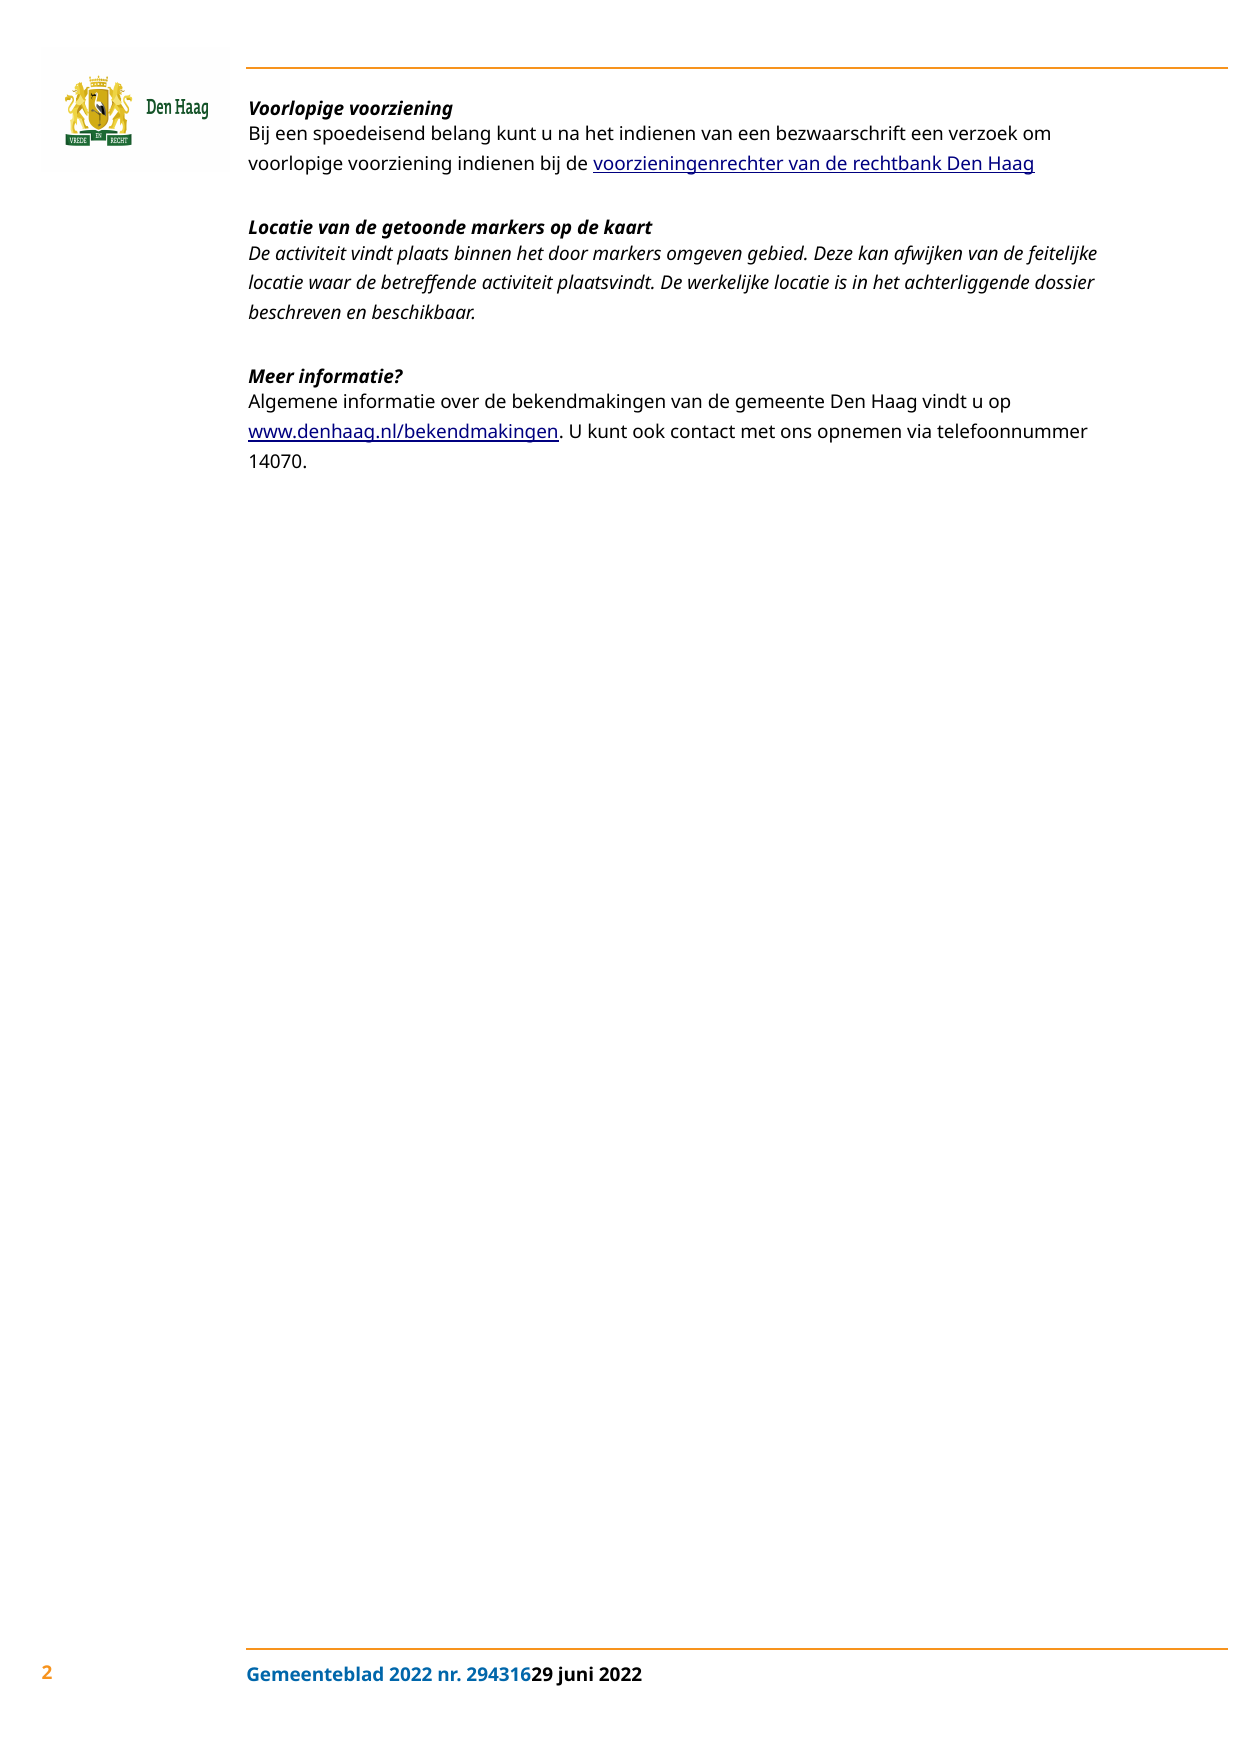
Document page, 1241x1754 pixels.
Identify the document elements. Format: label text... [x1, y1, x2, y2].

text Bij een spoedeisend belang kunt u na het indienen van een bezwaarschrift een verzoek om voorlopige voorziening indienen bij de voorzieningenrechter van de rechtbank Den Haag [248, 121, 1152, 176]
text Meer informatie? [248, 363, 1152, 389]
text Algemene informatie over de bekendmakingen van de gemeente Den Haag vindt u op www.denhaag.nl/bekendmakingen. U kunt ook contact met ons opnemen via telefoonnummer 14070. [248, 389, 1152, 473]
text Locatie van de getoonde markers op de kaart [248, 214, 1152, 240]
picture [41, 47, 231, 172]
text De activiteit vindt plaats binnen het door markers omgeven gebied. Deze kan afwijken van de feitelijke locatie waar de betreffende activiteit plaatsvindt. De werkelijke locatie is in het achterliggende dossier beschreven en beschikbaar. [248, 240, 1152, 325]
text Voorlopige voorziening [248, 95, 1152, 121]
